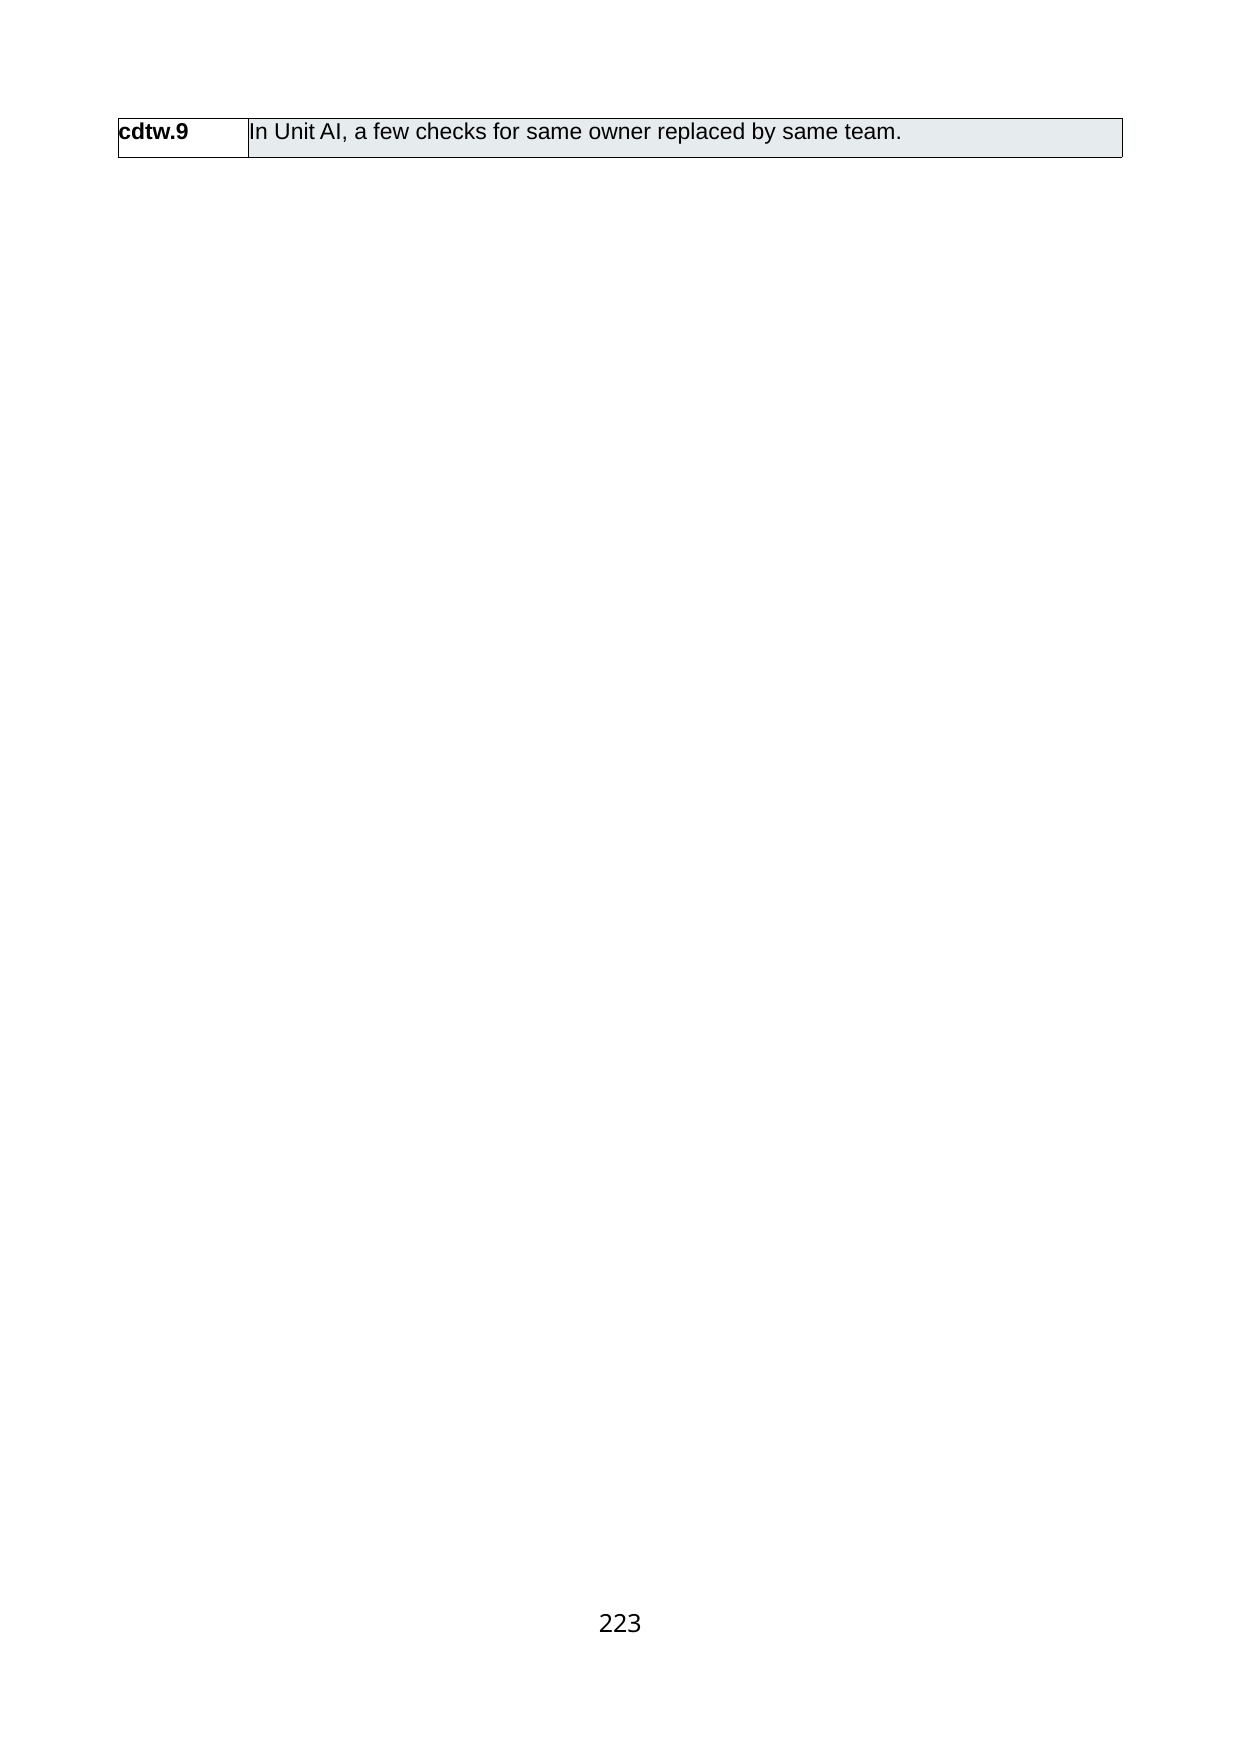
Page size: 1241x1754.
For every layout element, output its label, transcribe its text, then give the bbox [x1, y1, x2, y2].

table_cell In Unit AI, a few checks for same owner replaced by same team. [249, 119, 1122, 157]
table_cell cdtw.9 [119, 119, 248, 157]
